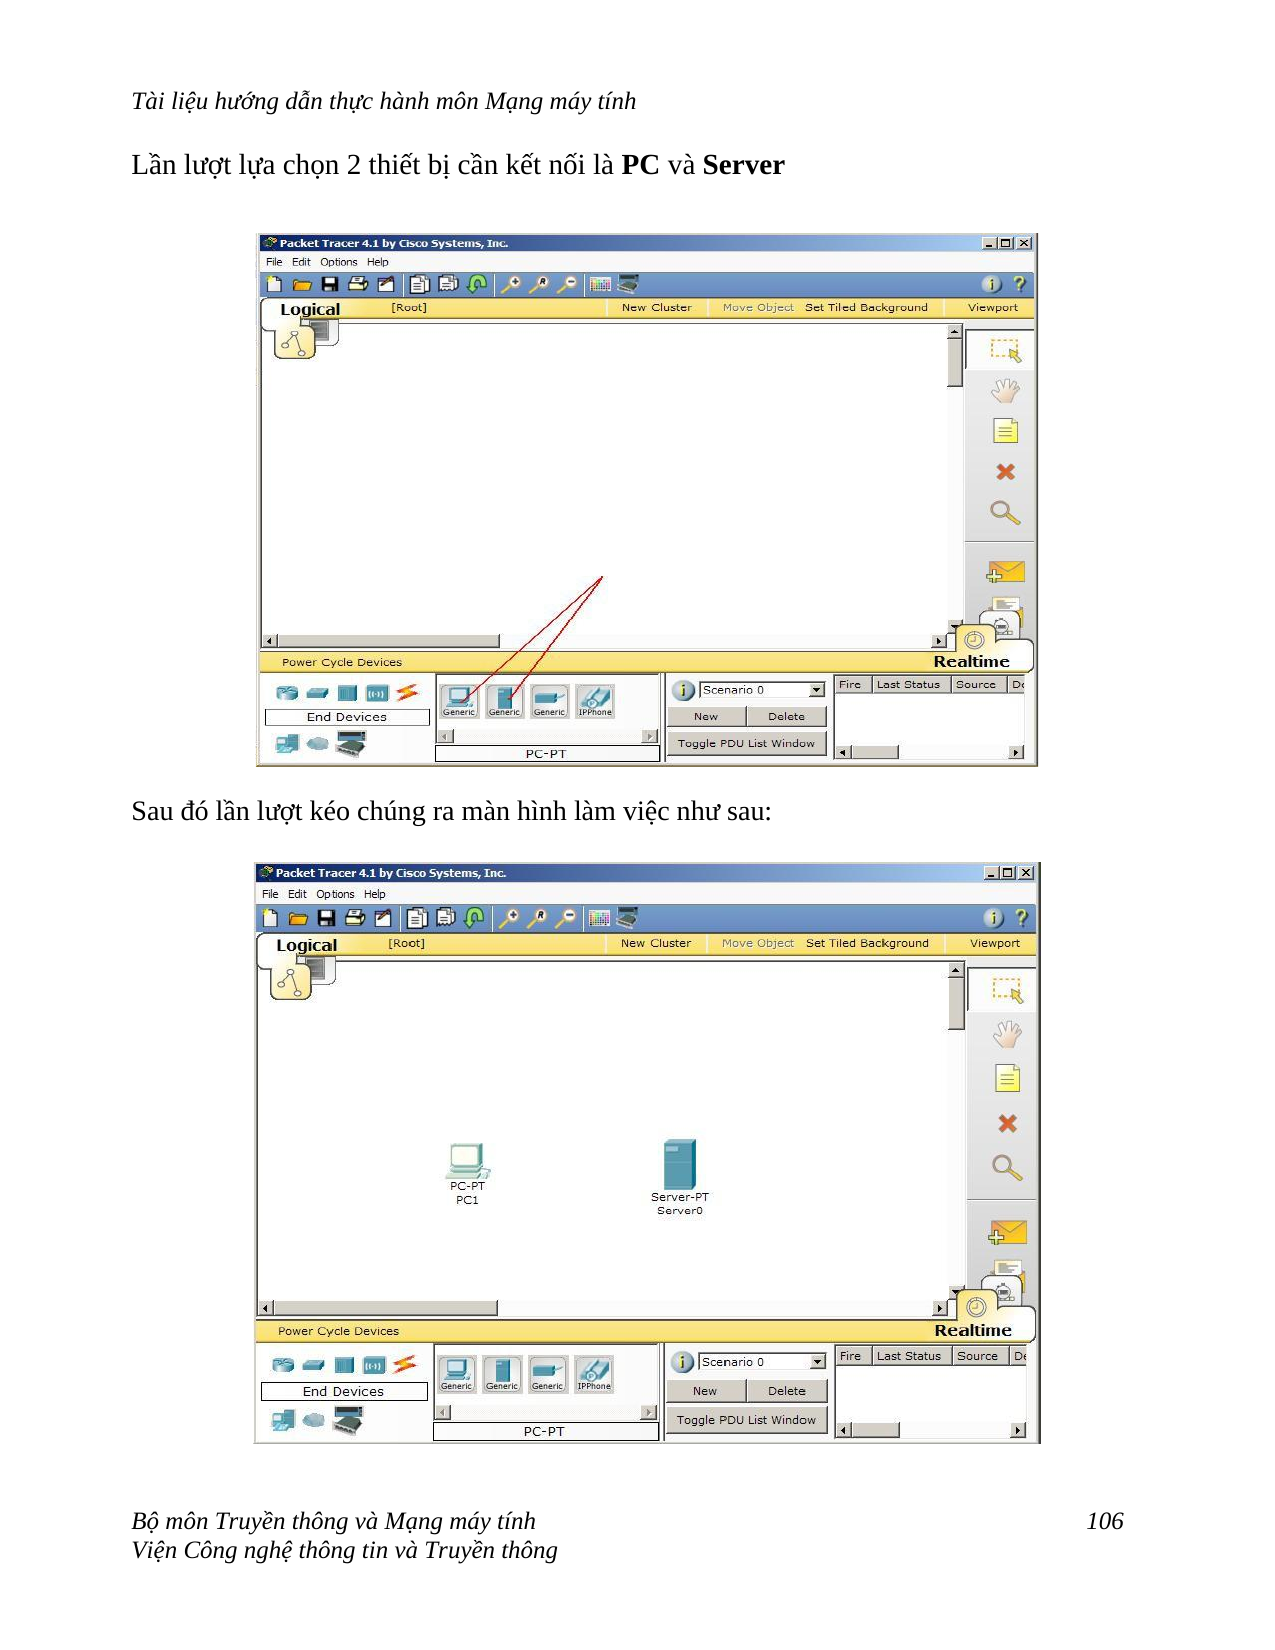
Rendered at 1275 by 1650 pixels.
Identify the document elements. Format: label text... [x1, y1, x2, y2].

text Sau đó lần lượt kéo chúng ra màn hình làm việc như sau: [131, 793, 1125, 826]
text Lần lượt lựa chọn 2 thiết bị cần kết nối là PC và Server [131, 147, 1125, 181]
picture [255, 233, 1039, 767]
picture [253, 862, 1041, 1444]
